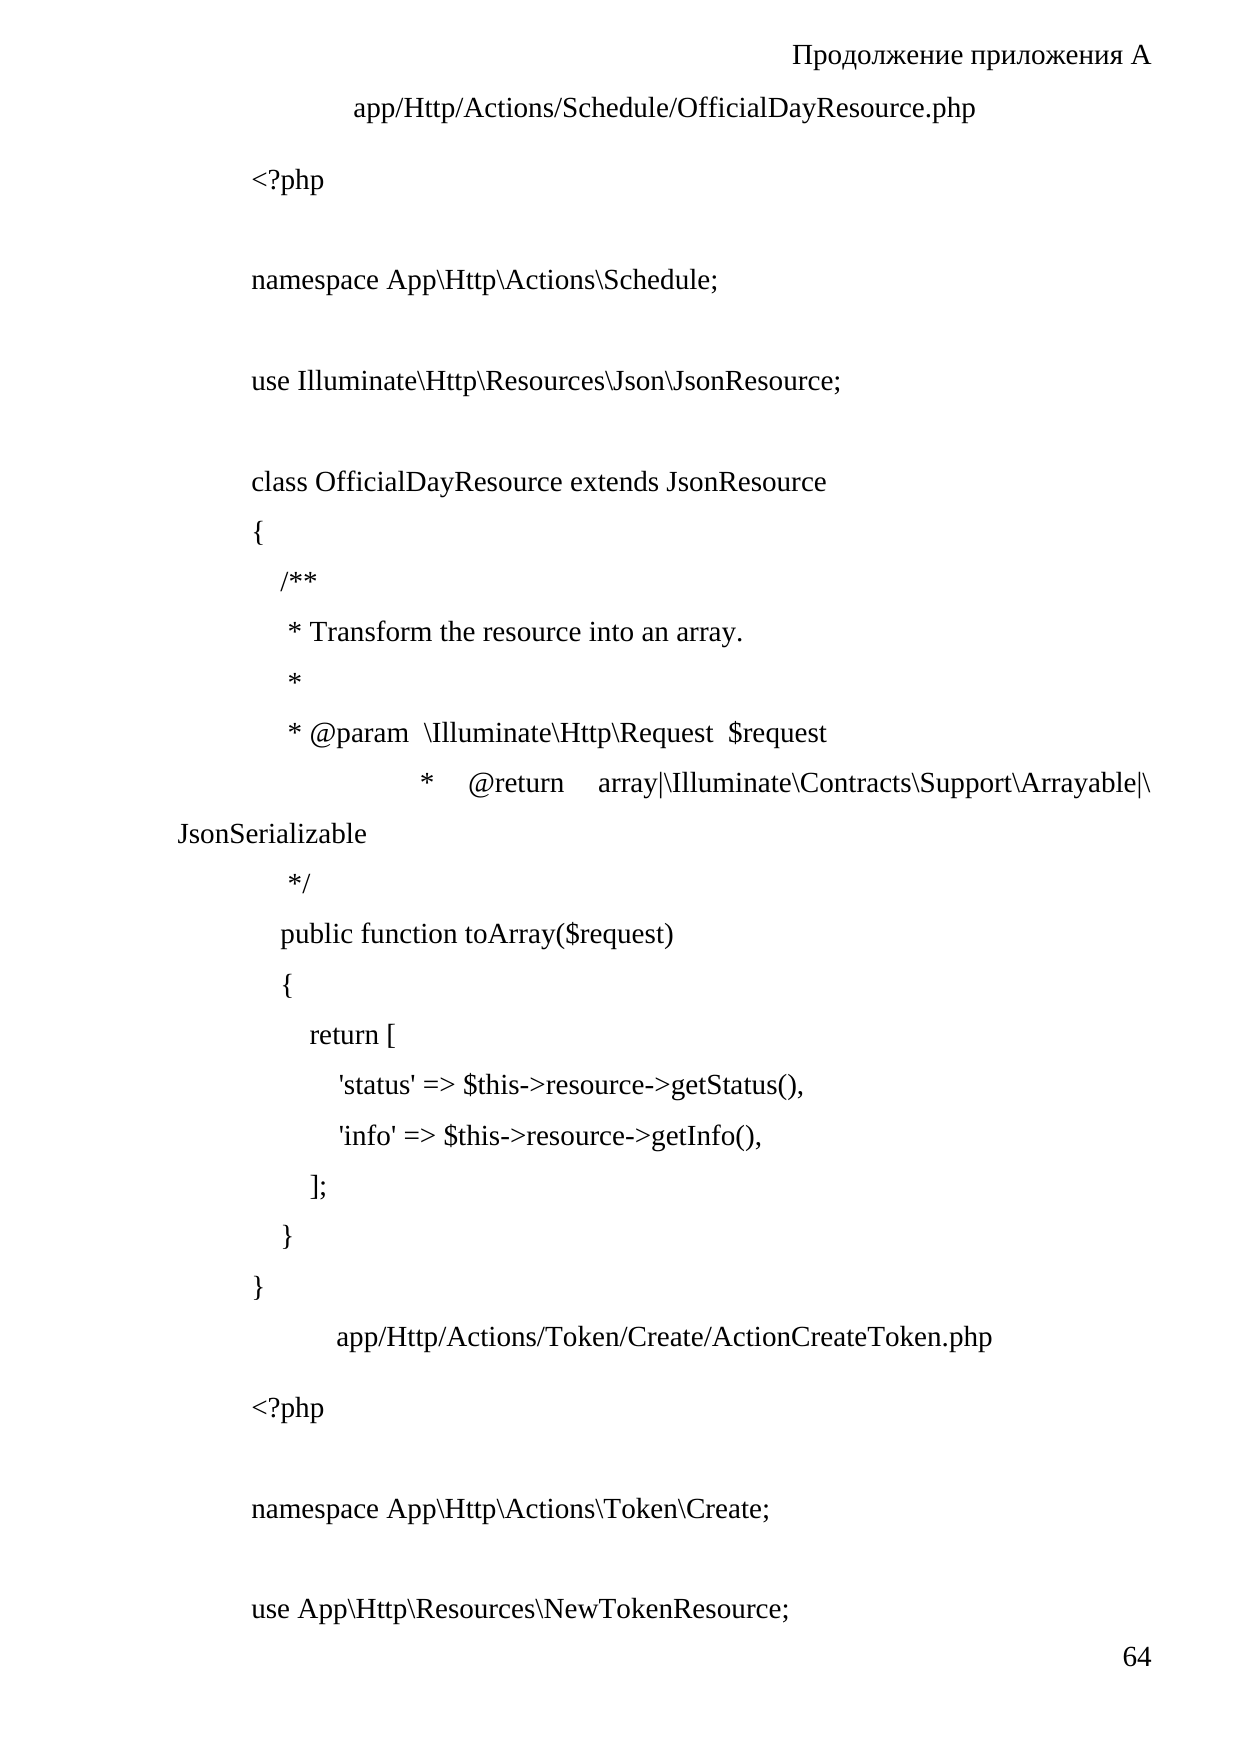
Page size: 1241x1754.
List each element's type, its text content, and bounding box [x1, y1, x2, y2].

text * Transform the resource into an array. [177, 614, 1152, 648]
text { [177, 967, 1152, 1000]
text */ [177, 866, 1152, 900]
text <?php [177, 1390, 1152, 1424]
text namespace App\Http\Actions\Sсhedule; [177, 262, 1152, 296]
text namespace App\Http\Actions\Token\Create; [177, 1491, 1152, 1524]
text use Illuminate\Http\Resources\Json\JsonResource; [177, 363, 1152, 397]
text /** [177, 564, 1152, 598]
subtitle app/Http/Actions/Sсhedule/OfficialDayResource.php [177, 91, 1152, 124]
text class OfficialDayResource extends JsonResource [177, 464, 1152, 497]
subtitle app/Http/Actions/Token/Create/ActionCreateToken.php [177, 1319, 1152, 1352]
text * @return array|\Illuminate\Contracts\Support\Arrayable|\JsonSerializable [177, 766, 1152, 849]
text { [177, 514, 1152, 547]
text use App\Http\Resources\NewTokenResource; [177, 1591, 1152, 1625]
text 'status' => $this->resource->getStatus(), [177, 1067, 1152, 1101]
text * [177, 665, 1152, 698]
text } [177, 1269, 1152, 1302]
text 'info' => $this->resource->getInfo(), [177, 1118, 1152, 1151]
text return [ [177, 1017, 1152, 1051]
text <?php [177, 162, 1152, 195]
text ]; [177, 1168, 1152, 1202]
text } [177, 1218, 1152, 1252]
text * @param \Illuminate\Http\Request $request [177, 715, 1152, 749]
text public function toArray($request) [177, 916, 1152, 950]
